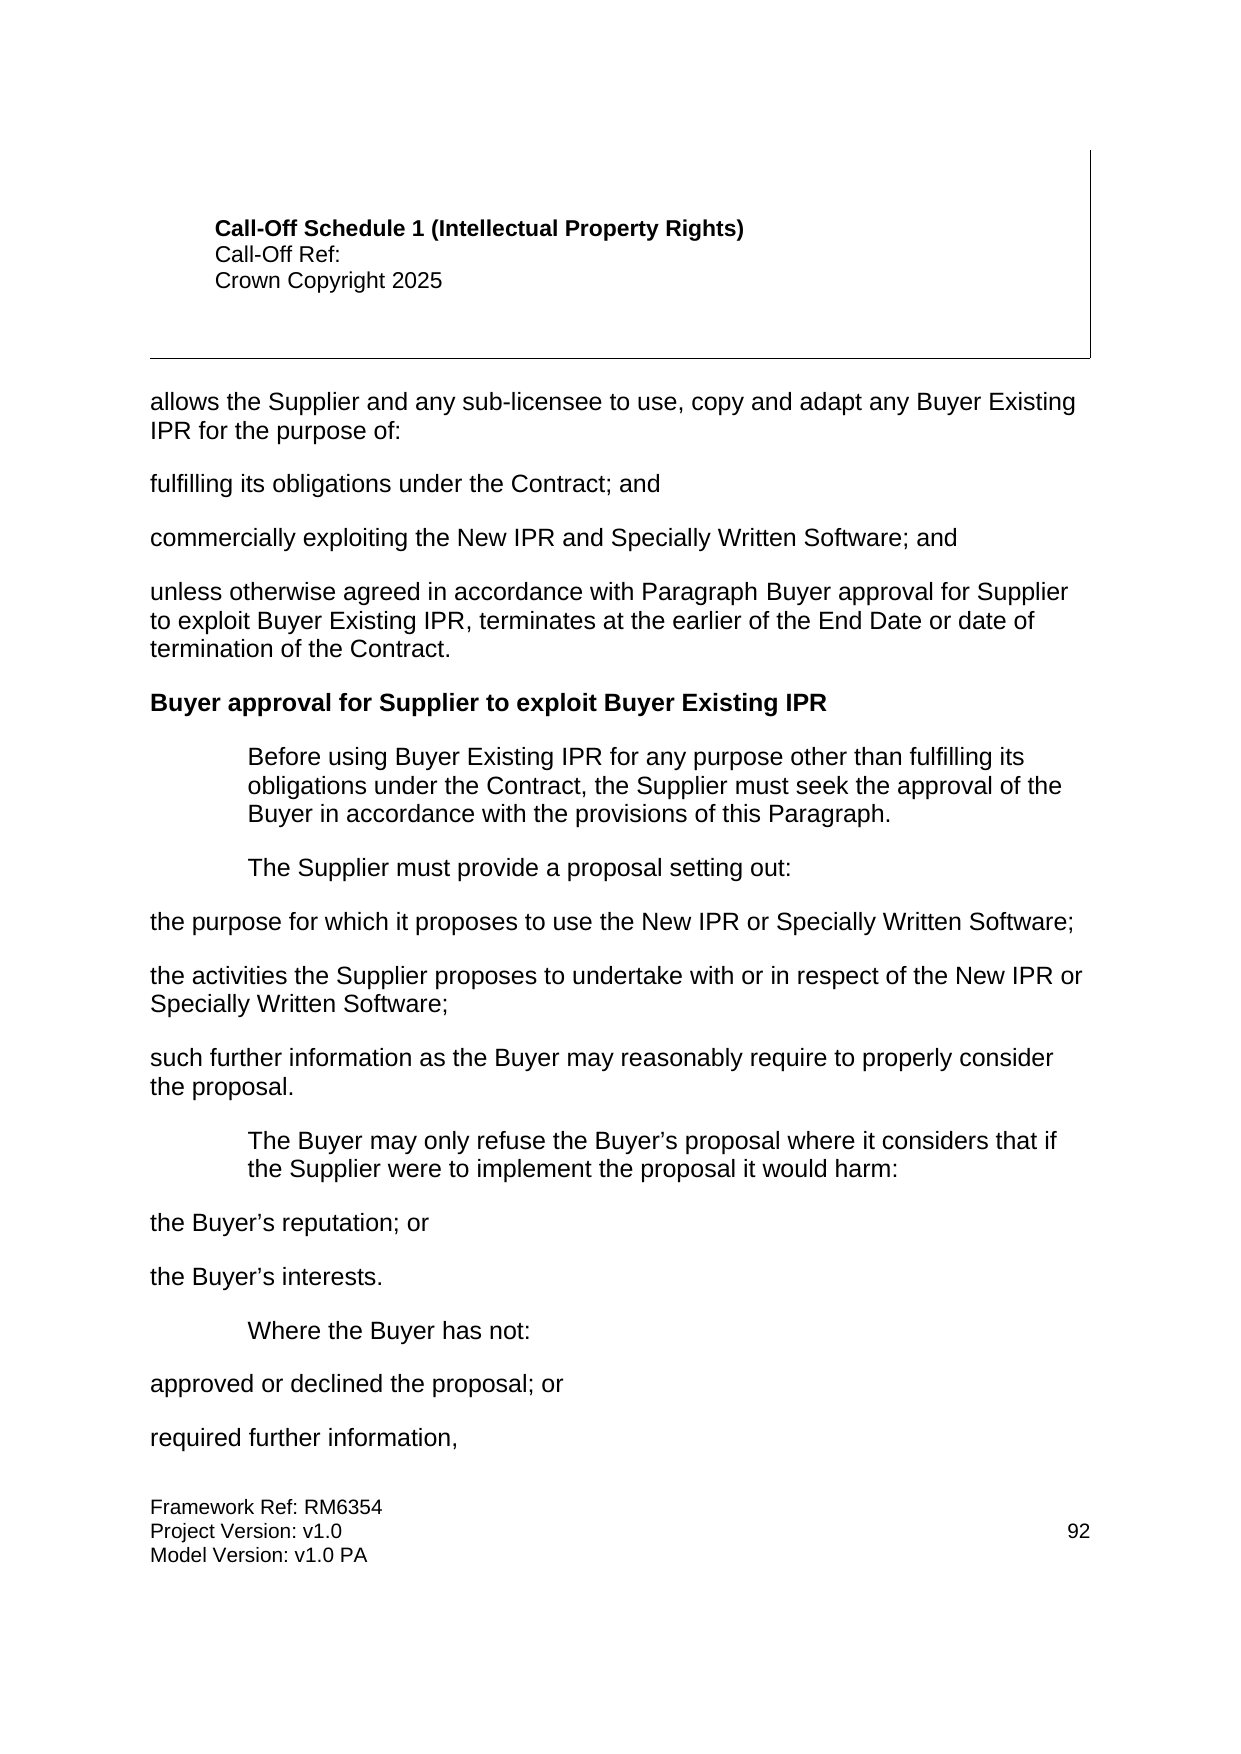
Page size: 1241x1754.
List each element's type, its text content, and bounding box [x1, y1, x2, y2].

subtitle the Buyer’s interests. [150, 1262, 1090, 1291]
subtitle Buyer approval for Supplier to exploit Buyer Existing IPR [150, 688, 1090, 717]
subtitle the activities the Supplier proposes to undertake with or in respect of the New IPR or Specially Written Software; [150, 961, 1090, 1018]
subtitle allows the Supplier and any sub-licensee to use, copy and adapt any Buyer Existing IPR for the purpose of: [150, 387, 1090, 444]
subtitle Where the Buyer has not: [247, 1316, 1090, 1344]
subtitle required further information, [150, 1423, 1090, 1452]
subtitle The Supplier must provide a proposal setting out: [247, 853, 1090, 882]
subtitle fulfilling its obligations under the Contract; and [150, 469, 1090, 498]
subtitle commercially exploiting the New IPR and Specially Written Software; and [150, 523, 1090, 552]
subtitle Before using Buyer Existing IPR for any purpose other than fulfilling its obligations under the Contract, the Supplier must seek the approval of the Buyer in accordance with the provisions of this Paragraph. [247, 742, 1090, 828]
subtitle the purpose for which it proposes to use the New IPR or Specially Written Software; [150, 907, 1090, 936]
subtitle The Buyer may only refuse the Buyer’s proposal where it considers that if the Supplier were to implement the proposal it would harm: [247, 1126, 1090, 1183]
subtitle approved or declined the proposal; or [150, 1369, 1090, 1398]
subtitle the Buyer’s reputation; or [150, 1208, 1090, 1237]
subtitle unless otherwise agreed in accordance with Paragraph 8, terminates at the earlier of the End Date or date of termination of the Contract. [150, 577, 1090, 663]
subtitle such further information as the Buyer may reasonably require to properly consider the proposal. [150, 1043, 1090, 1101]
